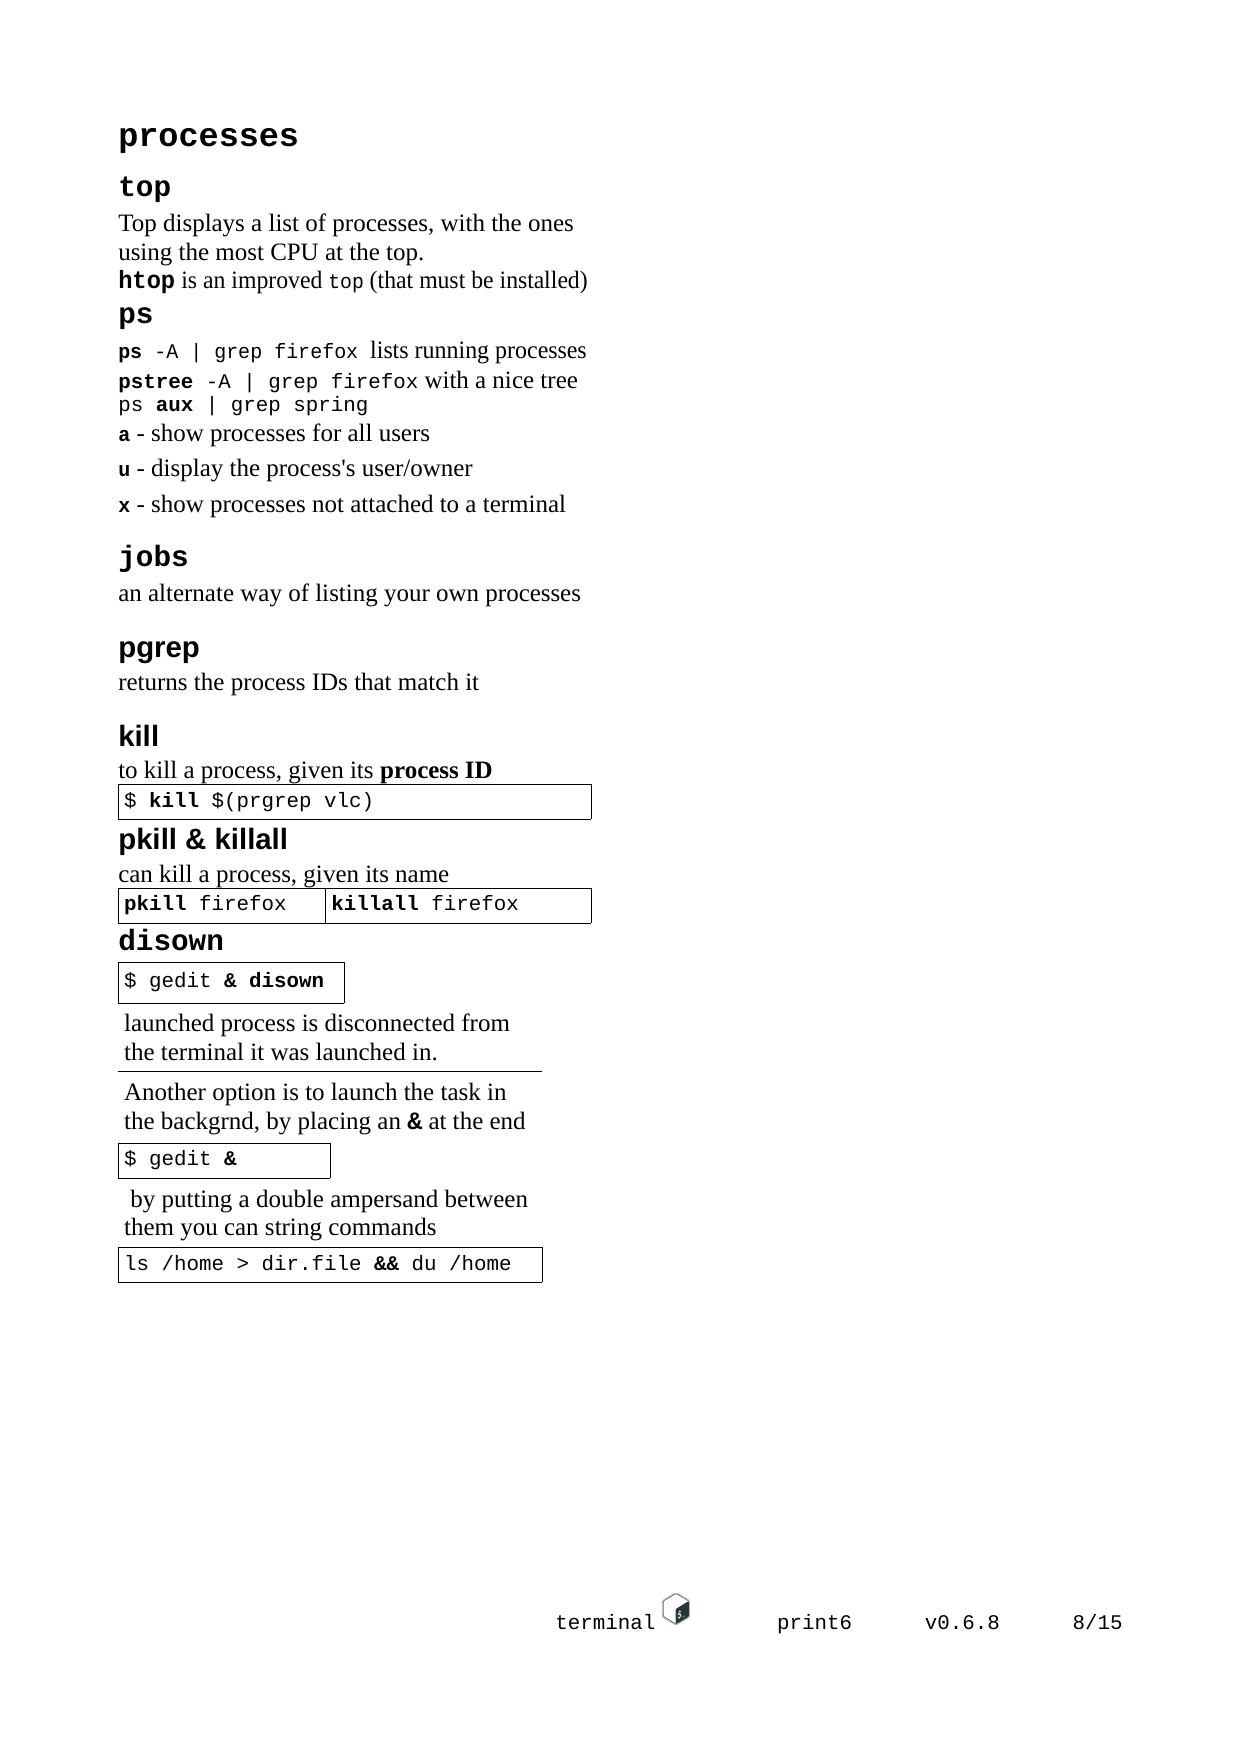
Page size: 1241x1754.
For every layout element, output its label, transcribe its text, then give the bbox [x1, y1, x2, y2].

subtitle processes [118, 118, 591, 156]
subtitle kill [118, 718, 591, 752]
text ps aux | grep spring [118, 394, 591, 418]
table_cell Another option is to launch the task in the backgrnd, by placing an & at the end [118, 1072, 542, 1143]
subtitle jobs [118, 542, 591, 575]
subtitle ps [118, 299, 591, 332]
table_header killall firefox [326, 889, 591, 923]
table_cell $ gedit & [119, 1144, 330, 1178]
subtitle top [118, 172, 591, 205]
text a - show processes for all users u - display the process's user/owner x - show processes not attached to a terminal [118, 418, 591, 518]
text Top displays a list of processes, with the ones using the most CPU at the top. [118, 208, 591, 265]
table_header pkill firefox [119, 889, 325, 923]
table_cell ls /home > dir.file && du /home [119, 1248, 542, 1282]
text htop is an improved top (that must be installed) [118, 265, 591, 296]
text an alternate way of listing your own processes [118, 578, 591, 607]
table_header $ gedit & disown [119, 963, 344, 1002]
text to kill a process, given its process ID [118, 755, 591, 784]
text can kill a process, given its name [118, 859, 591, 888]
subtitle disown [118, 926, 591, 959]
picture [655, 1588, 697, 1630]
subtitle pgrep [118, 630, 591, 664]
text ps -A | grep firefox lists running processes [118, 335, 591, 365]
table_cell [331, 1143, 542, 1178]
table_cell by putting a double ampersand between them you can string commands [118, 1178, 542, 1247]
subtitle pkill & killall [118, 822, 591, 856]
text returns the process IDs that match it [118, 667, 591, 695]
table_header $ kill $(prgrep vlc) [119, 785, 591, 819]
table_header [345, 962, 542, 1002]
table_cell launched process is disconnected from the terminal it was launched in. [118, 1003, 542, 1071]
text pstree -A | grep firefox with a nice tree [118, 365, 591, 394]
